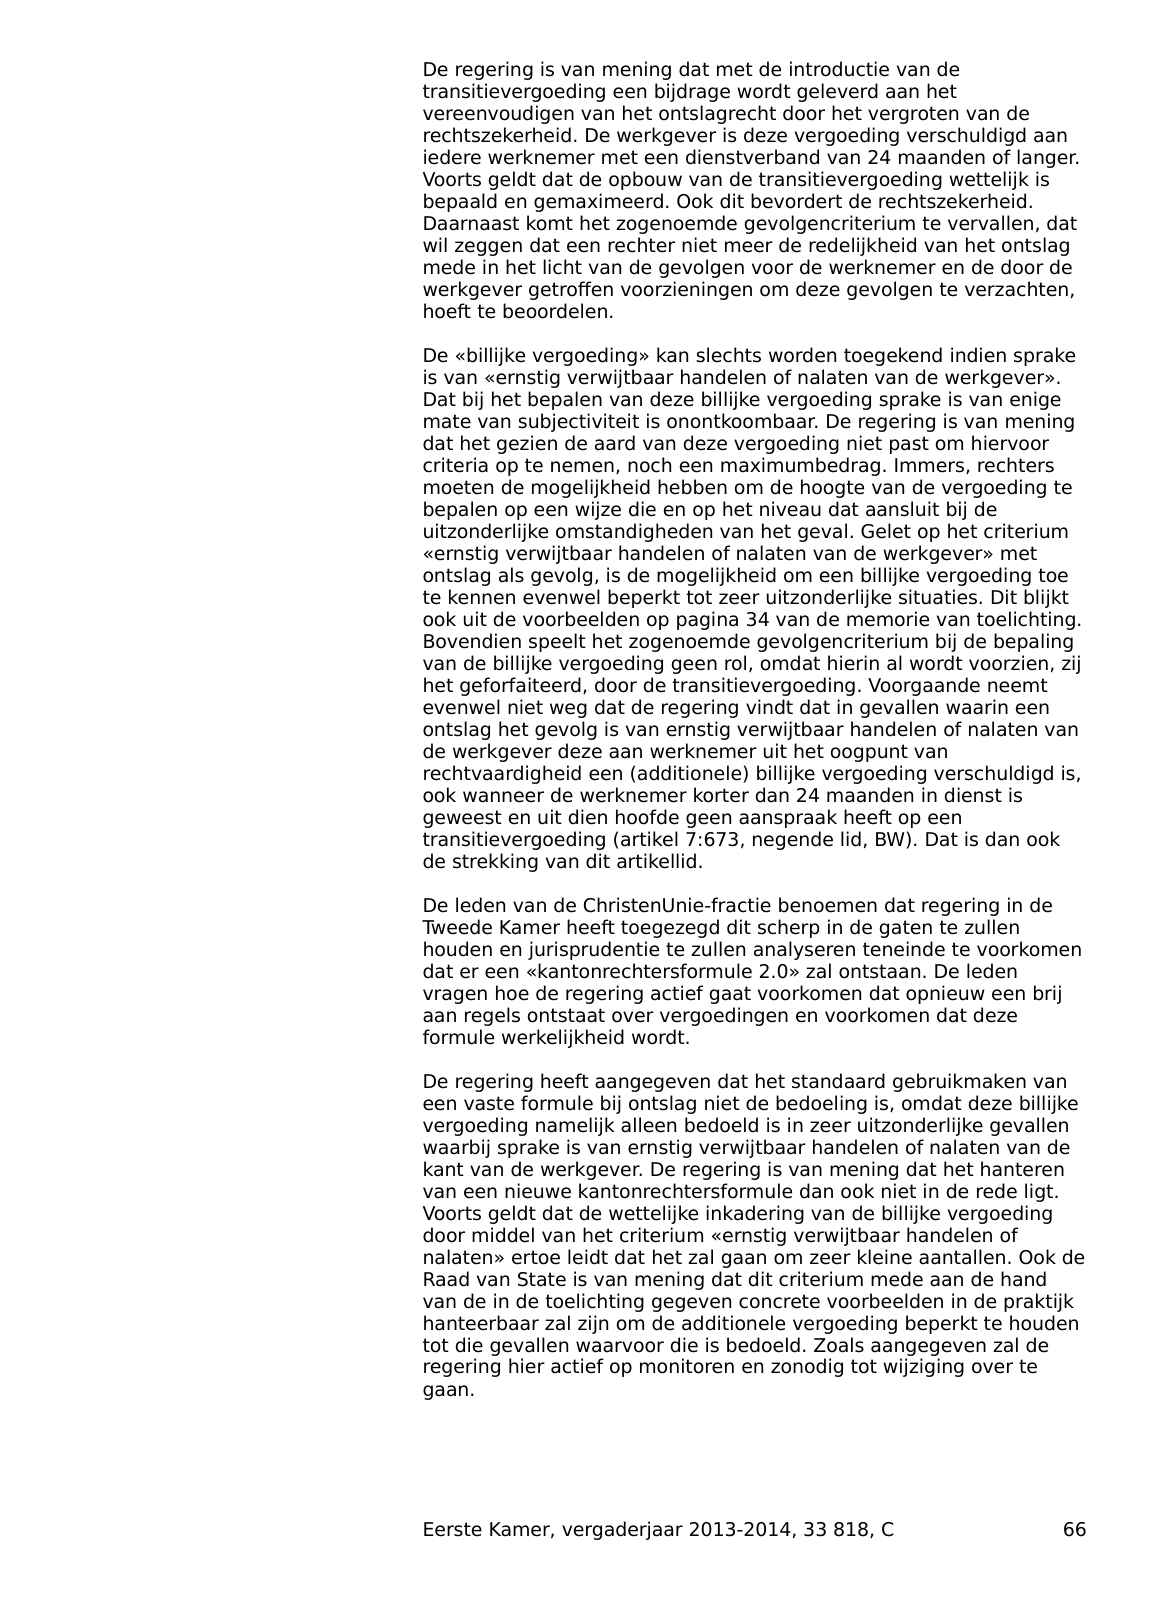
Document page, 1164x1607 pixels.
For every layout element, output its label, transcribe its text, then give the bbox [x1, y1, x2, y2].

text De «billijke vergoeding» kan slechts worden toegekend indien sprake is van «ernstig verwijtbaar handelen of nalaten van de werkgever». Dat bij het bepalen van deze billijke vergoeding sprake is van enige mate van subjectiviteit is onontkoombaar. De regering is van mening dat het gezien de aard van deze vergoeding niet past om hiervoor criteria op te nemen, noch een maximumbedrag. Immers, rechters moeten de mogelijkheid hebben om de hoogte van de vergoeding te bepalen op een wijze die en op het niveau dat aansluit bij de uitzonderlijke omstandigheden van het geval. Gelet op het criterium «ernstig verwijtbaar handelen of nalaten van de werkgever» met ontslag als gevolg, is de mogelijkheid om een billijke vergoeding toe te kennen evenwel beperkt tot zeer uitzonderlijke situaties. Dit blijkt ook uit de voorbeelden op pagina 34 van de memorie van toelichting. Bovendien speelt het zogenoemde gevolgencriterium bij de bepaling van de billijke vergoeding geen rol, omdat hierin al wordt voorzien, zij het geforfaiteerd, door de transitievergoeding. Voorgaande neemt evenwel niet weg dat de regering vindt dat in gevallen waarin een ontslag het gevolg is van ernstig verwijtbaar handelen of nalaten van de werkgever deze aan werknemer uit het oogpunt van rechtvaardigheid een (additionele) billijke vergoeding verschuldigd is, ook wanneer de werknemer korter dan 24 maanden in dienst is geweest en uit dien hoofde geen aanspraak heeft op een transitievergoeding (artikel 7:673, negende lid, BW). Dat is dan ook de strekking van dit artikellid. [422, 345, 1087, 872]
text De regering heeft aangegeven dat het standaard gebruikmaken van een vaste formule bij ontslag niet de bedoeling is, omdat deze billijke vergoeding namelijk alleen bedoeld is in zeer uitzonderlijke gevallen waarbij sprake is van ernstig verwijtbaar handelen of nalaten van de kant van de werkgever. De regering is van mening dat het hanteren van een nieuwe kantonrechtersformule dan ook niet in de rede ligt. Voorts geldt dat de wettelijke inkadering van de billijke vergoeding door middel van het criterium «ernstig verwijtbaar handelen of nalaten» ertoe leidt dat het zal gaan om zeer kleine aantallen. Ook de Raad van State is van mening dat dit criterium mede aan de hand van de in de toelichting gegeven concrete voorbeelden in de praktijk hanteerbaar zal zijn om de additionele vergoeding beperkt te houden tot die gevallen waarvoor die is bedoeld. Zoals aangegeven zal de regering hier actief op monitoren en zonodig tot wijziging over te gaan. [422, 1071, 1087, 1400]
text De leden van de ChristenUnie-fractie benoemen dat regering in de Tweede Kamer heeft toegezegd dit scherp in de gaten te zullen houden en jurisprudentie te zullen analyseren teneinde te voorkomen dat er een «kantonrechtersformule 2.0» zal ontstaan. De leden vragen hoe de regering actief gaat voorkomen dat opnieuw een brij aan regels ontstaat over vergoedingen en voorkomen dat deze formule werkelijkheid wordt. [422, 895, 1087, 1048]
text De regering is van mening dat met de introductie van de transitievergoeding een bijdrage wordt geleverd aan het vereenvoudigen van het ontslagrecht door het vergroten van de rechtszekerheid. De werkgever is deze vergoeding verschuldigd aan iedere werknemer met een dienstverband van 24 maanden of langer. Voorts geldt dat de opbouw van de transitievergoeding wettelijk is bepaald en gemaximeerd. Ook dit bevordert de rechtszekerheid. Daarnaast komt het zogenoemde gevolgencriterium te vervallen, dat wil zeggen dat een rechter niet meer de redelijkheid van het ontslag mede in het licht van de gevolgen voor de werknemer en de door de werkgever getroffen voorzieningen om deze gevolgen te verzachten, hoeft te beoordelen. [422, 59, 1087, 323]
